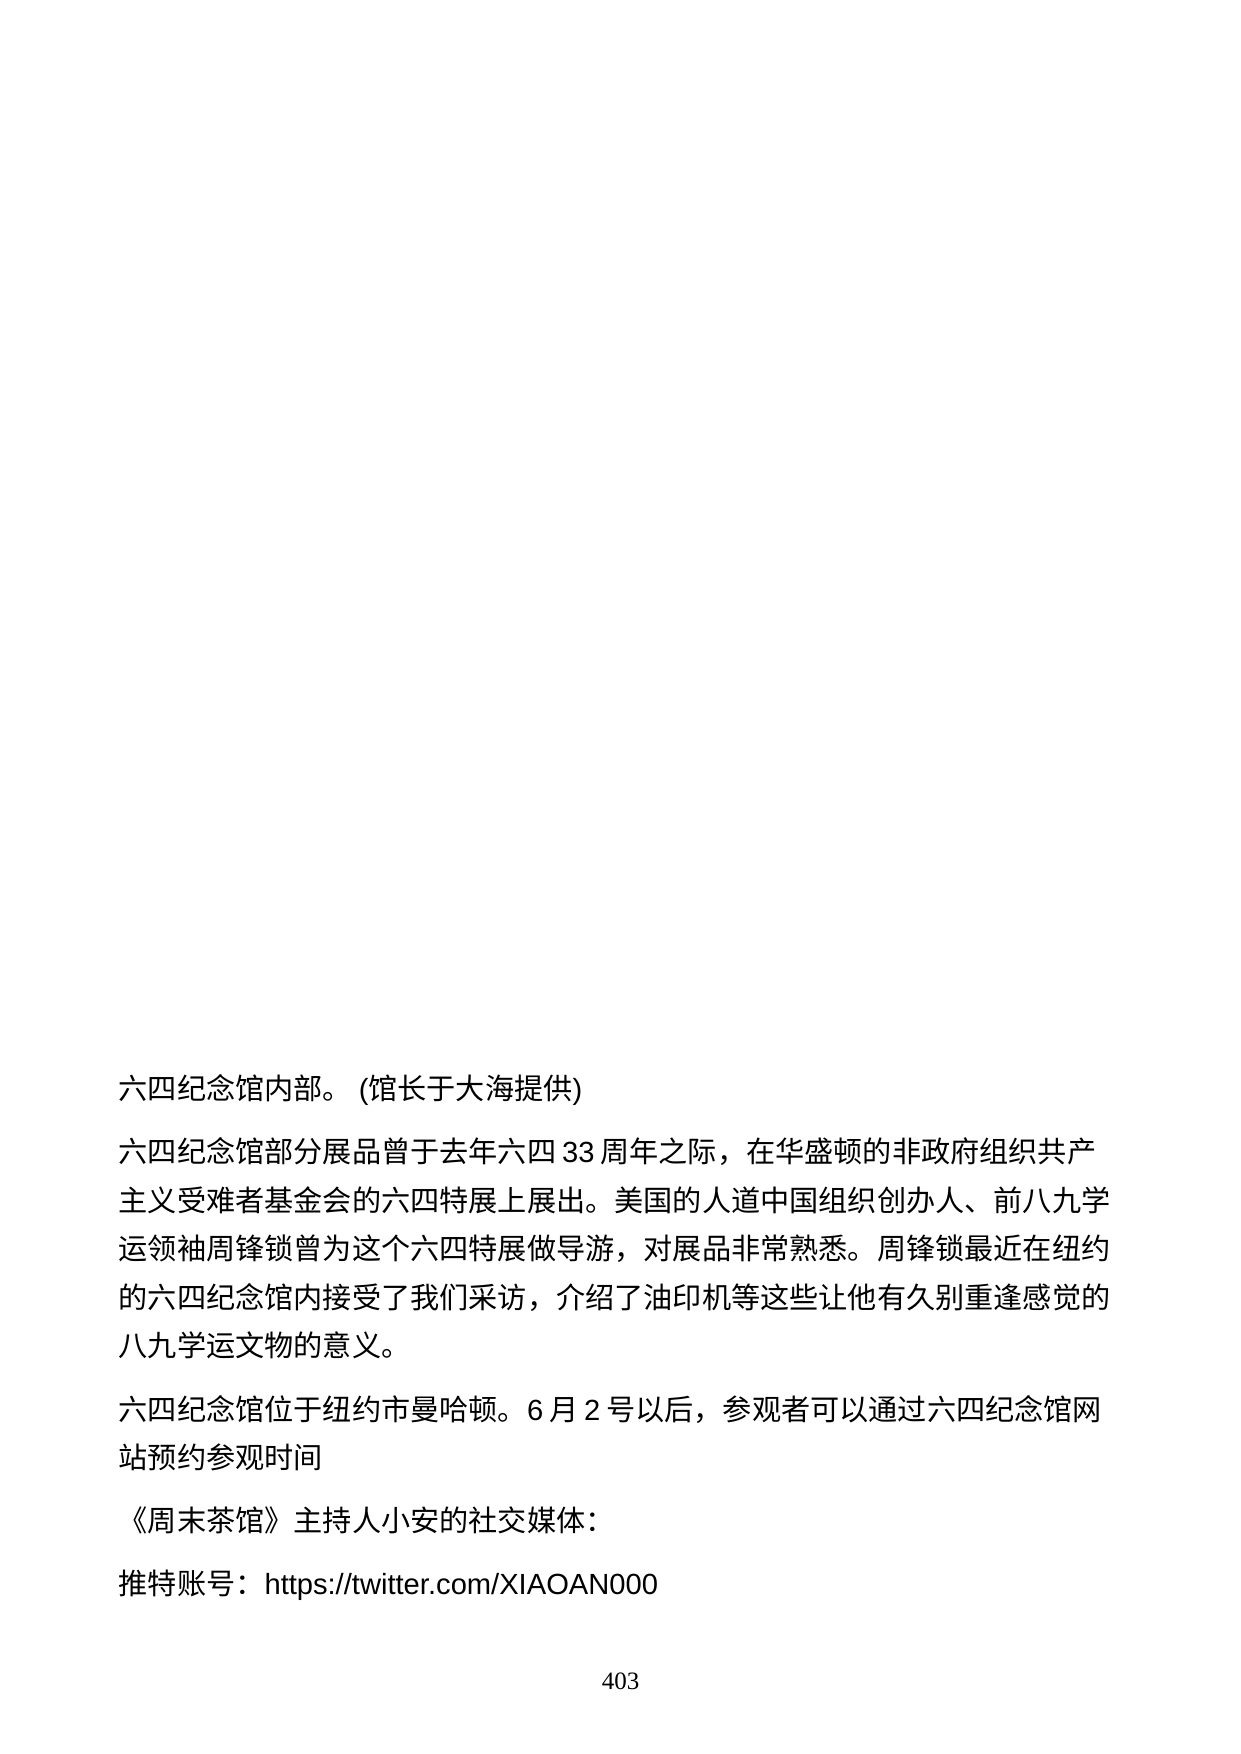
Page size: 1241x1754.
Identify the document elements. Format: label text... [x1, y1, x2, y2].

text 推特账号：https://twitter.com/XIAOAN000 [118, 1561, 1122, 1603]
text 《周末茶馆》主持人小安的社交媒体： [118, 1498, 1122, 1540]
text 六四纪念馆位于纽约市曼哈顿。6月2号以后，参观者可以通过六四纪念馆网站预约参观时间 [118, 1386, 1122, 1477]
text 六四纪念馆内部。 (馆长于大海提供) [118, 118, 1122, 1108]
text 六四纪念馆部分展品曾于去年六四33周年之际，在华盛顿的非政府组织共产主义受难者基金会的六四特展上展出。美国的人道中国组织创办人、前八九学运领袖周锋锁曾为这个六四特展做导游，对展品非常熟悉。周锋锁最近在纽约的六四纪念馆内接受了我们采访，介绍了油印机等这些让他有久别重逢感觉的八九学运文物的意义。 [118, 1129, 1122, 1365]
